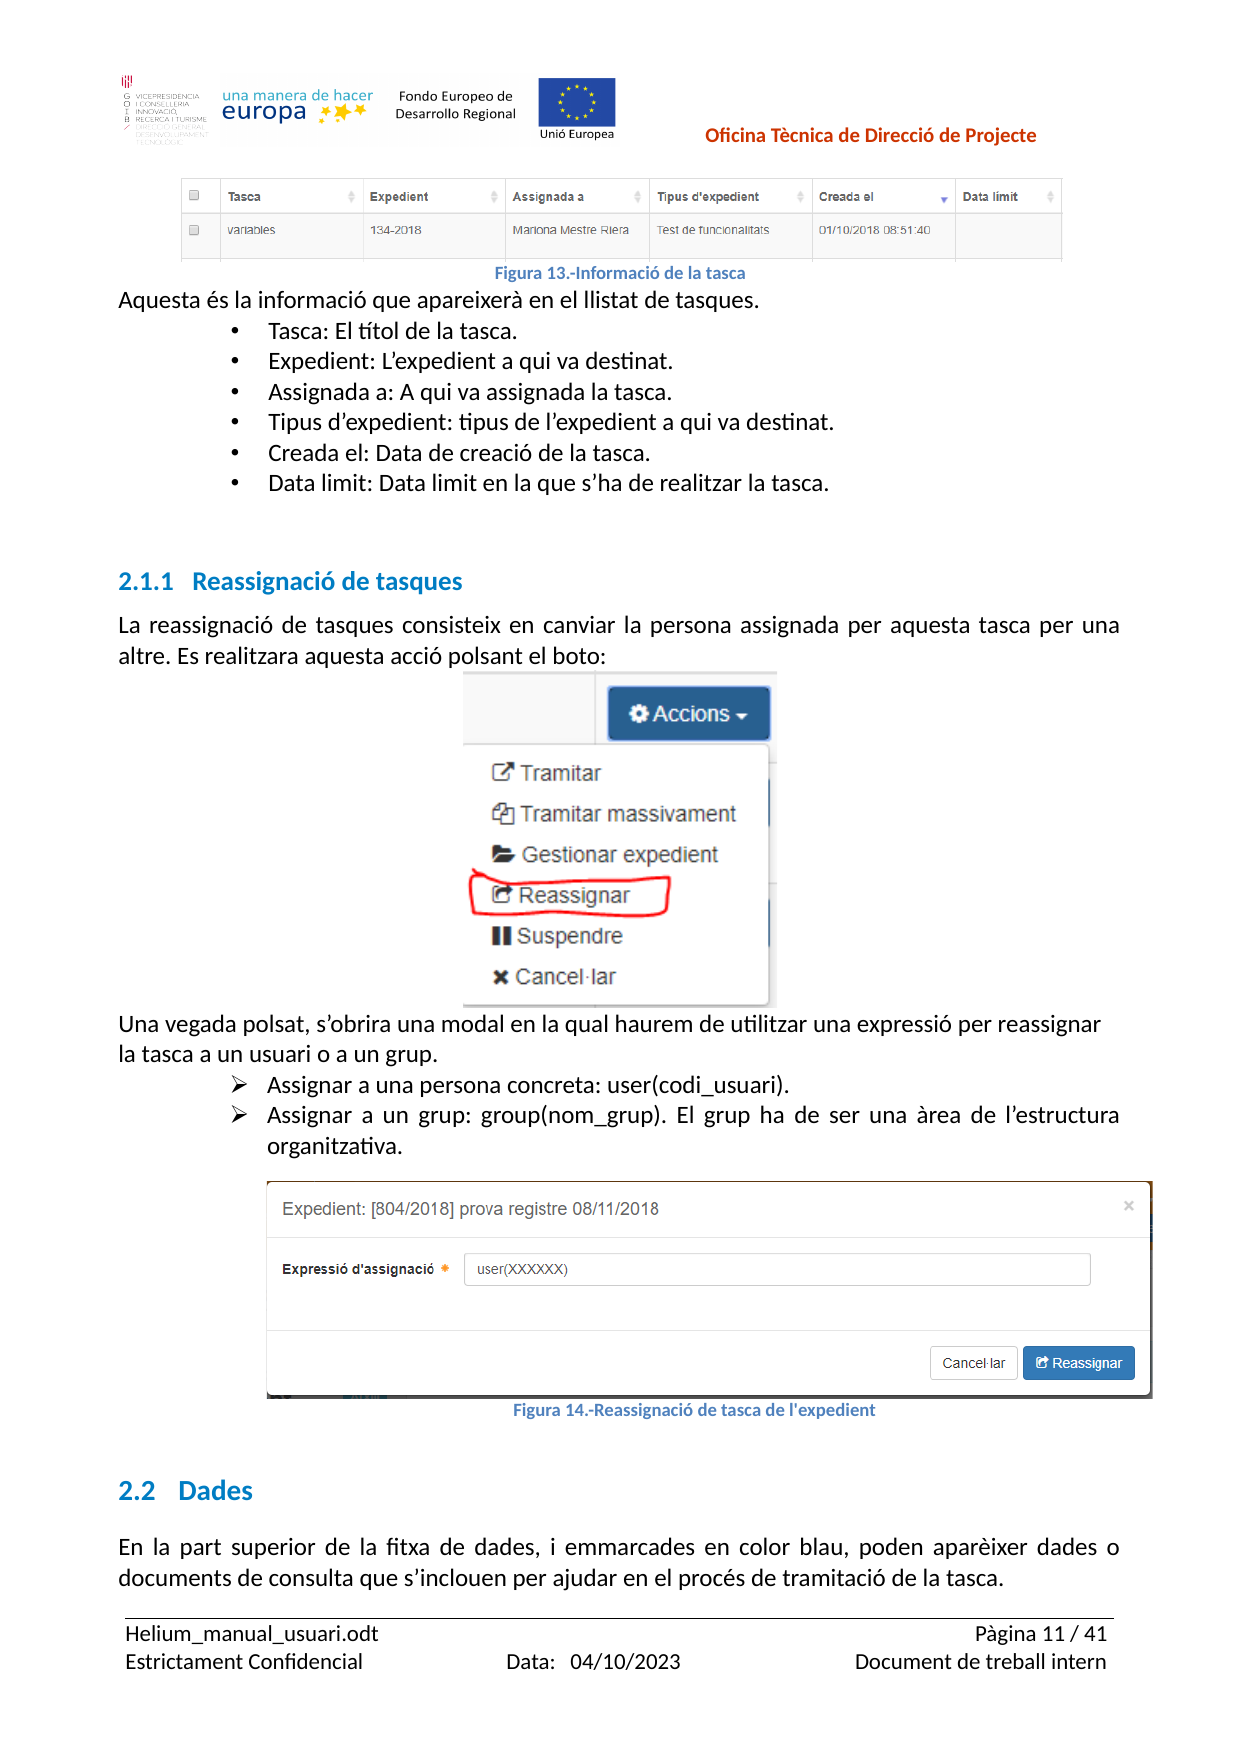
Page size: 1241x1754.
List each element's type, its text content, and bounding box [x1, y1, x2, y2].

picture [266, 1181, 1153, 1399]
subtitle Reassignació de tasques [118, 564, 1122, 597]
list Tasca: El títol de la tasca. [231, 315, 1122, 345]
list Data limit: Data limit en la que s’ha de realitzar la tasca. [231, 467, 1122, 498]
picture [219, 73, 621, 147]
text Figura 13.-Informació de la tasca [118, 261, 1122, 284]
list Tipus d’expedient: tipus de l’expedient a qui va destinat. [231, 406, 1122, 437]
subtitle Dades [118, 1472, 1122, 1508]
list Assignar a un grup: group(nom_grup). El grup ha de ser una àrea de l’estructura organitzativa. [229, 1099, 1122, 1161]
list Creada el: Data de creació de la tasca. [231, 437, 1122, 467]
list Assignada a: A qui va assignada la tasca. [231, 376, 1122, 406]
text La reassignació de tasques consisteix en canviar la persona assignada per aquesta tasca per una altre. Es realitzara aquesta acció polsant el boto: [118, 609, 1122, 671]
text En la part superior de la fitxa de dades, i emmarcades en color blau, poden aparèixer dades o documents de consulta que s’inclouen per ajudar en el procés de tramitació de la tasca. [118, 1532, 1122, 1593]
text Aquesta és la informació que apareixerà en el llistat de tasques. [118, 284, 1122, 315]
list Expedient: L’expedient a qui va destinat. [231, 345, 1122, 376]
text Una vegada polsat, s’obrira una modal en la qual haurem de utilitzar una expressió per reassignar la tasca a un usuari o a un grup. [118, 1008, 1122, 1069]
list Figura 14.-Reassignació de tasca de l'expedient [229, 1398, 1122, 1421]
picture [463, 670, 778, 1008]
list Assignar a una persona concreta: user(codi_usuari). [229, 1069, 1122, 1099]
picture [118, 73, 213, 147]
picture [177, 177, 1063, 262]
